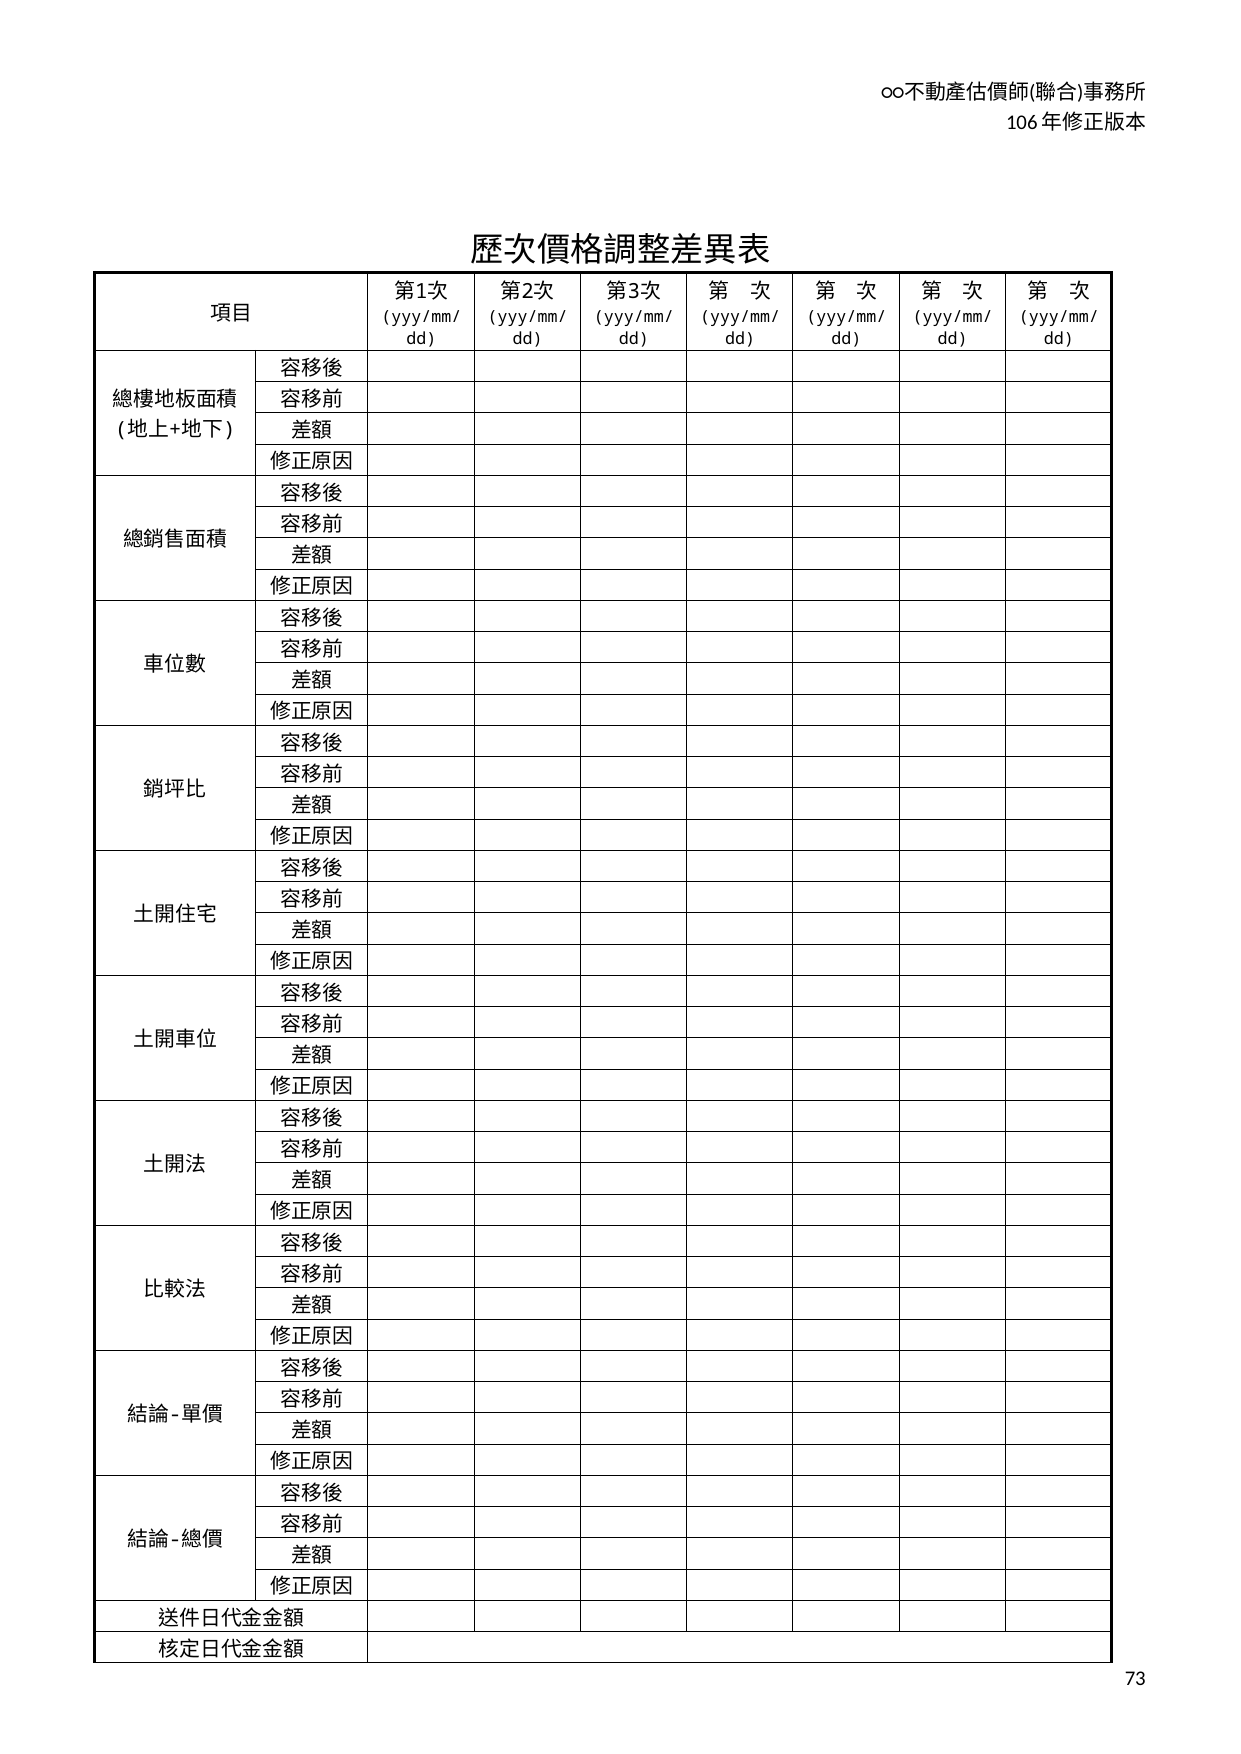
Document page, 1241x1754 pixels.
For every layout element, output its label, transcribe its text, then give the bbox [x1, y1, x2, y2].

table_cell [900, 1507, 1005, 1537]
table_cell [368, 1570, 474, 1600]
table_cell [581, 1288, 686, 1318]
table_cell 容移前 [256, 507, 367, 537]
table_cell [793, 757, 899, 787]
table_cell [900, 1070, 1005, 1100]
table_cell [581, 695, 686, 725]
table_cell [793, 382, 899, 412]
table_cell [581, 445, 686, 475]
table_cell [581, 413, 686, 443]
table_cell 修正原因 [256, 945, 367, 975]
table_cell [368, 538, 474, 568]
table_cell [793, 1538, 899, 1568]
table_cell [1006, 945, 1110, 975]
table_cell [368, 1413, 474, 1443]
table_cell [793, 882, 899, 912]
table_cell [581, 882, 686, 912]
table_cell 容移前 [256, 382, 367, 412]
table_cell [687, 695, 792, 725]
table_cell [793, 413, 899, 443]
table_cell [475, 663, 580, 693]
table_cell [900, 1320, 1005, 1350]
table_cell [368, 1007, 474, 1037]
table_cell [581, 1163, 686, 1193]
table_cell [900, 538, 1005, 568]
table_cell 差額 [256, 538, 367, 568]
table_cell [793, 538, 899, 568]
table_cell [900, 976, 1005, 1006]
table_cell 修正原因 [256, 570, 367, 600]
table_cell 核定日代金金額 [96, 1632, 367, 1662]
table_cell [368, 476, 474, 506]
table_cell [687, 1038, 792, 1068]
table_cell [475, 1351, 580, 1381]
table_cell 容移後 [256, 351, 367, 381]
table_cell [793, 1445, 899, 1475]
table_cell [687, 476, 792, 506]
table_cell 容移前 [256, 1507, 367, 1537]
table_cell [368, 663, 474, 693]
table_cell [900, 726, 1005, 756]
table_cell [687, 726, 792, 756]
table_cell [368, 570, 474, 600]
table_cell 容移後 [256, 1101, 367, 1131]
table_cell 差額 [256, 788, 367, 818]
table_cell [900, 413, 1005, 443]
table_cell [581, 726, 686, 756]
table_cell [793, 726, 899, 756]
table_cell 容移後 [256, 976, 367, 1006]
table_cell [1006, 1038, 1110, 1068]
table_cell [793, 570, 899, 600]
table_cell [475, 1320, 580, 1350]
table_cell [687, 1320, 792, 1350]
table_cell [475, 445, 580, 475]
table_cell [368, 1538, 474, 1568]
table_cell [368, 1351, 474, 1381]
table_cell [687, 1382, 792, 1412]
table_cell [475, 1538, 580, 1568]
table_cell [687, 445, 792, 475]
text 歷次價格調整差異表 [94, 223, 1146, 271]
table_cell [900, 945, 1005, 975]
table_cell [368, 1195, 474, 1225]
table_cell [900, 663, 1005, 693]
table_cell 差額 [256, 1038, 367, 1068]
table_cell [793, 1320, 899, 1350]
table_cell [687, 945, 792, 975]
table_cell 容移後 [256, 851, 367, 881]
table_cell [475, 1445, 580, 1475]
table_cell [1006, 1382, 1110, 1412]
table_cell [793, 1101, 899, 1131]
table_cell [475, 538, 580, 568]
table_cell [900, 695, 1005, 725]
table_cell [368, 1101, 474, 1131]
table_cell [1006, 632, 1110, 662]
table_cell [475, 1601, 580, 1631]
table_cell [1006, 1101, 1110, 1131]
table_cell [475, 413, 580, 443]
table_cell [475, 601, 580, 631]
table_cell [368, 851, 474, 881]
table_cell [475, 382, 580, 412]
table_cell [793, 1570, 899, 1600]
table_cell [793, 1007, 899, 1037]
table_cell [793, 476, 899, 506]
table_cell [475, 1413, 580, 1443]
table_cell 容移後 [256, 476, 367, 506]
table_cell [368, 1320, 474, 1350]
table_cell [475, 788, 580, 818]
table_cell [368, 1601, 474, 1631]
table_cell 修正原因 [256, 1070, 367, 1100]
table_cell [793, 632, 899, 662]
table_cell [475, 1507, 580, 1537]
table_cell 結論-總價 [96, 1476, 255, 1600]
table_cell [687, 1163, 792, 1193]
table_cell [900, 913, 1005, 943]
table_cell [900, 476, 1005, 506]
table_cell [900, 570, 1005, 600]
table_cell [900, 1382, 1005, 1412]
table_cell [475, 1038, 580, 1068]
table_cell [793, 1476, 899, 1506]
table_cell [475, 1257, 580, 1287]
table_cell [368, 695, 474, 725]
table_cell [793, 820, 899, 850]
table_cell [581, 1382, 686, 1412]
table_cell [793, 1038, 899, 1068]
table_cell [687, 1476, 792, 1506]
table_cell [1006, 1413, 1110, 1443]
table_cell 差額 [256, 663, 367, 693]
table_cell [1006, 1320, 1110, 1350]
table_cell [1006, 882, 1110, 912]
table_cell [368, 351, 474, 381]
table_cell [368, 382, 474, 412]
table_cell [1006, 788, 1110, 818]
table_cell [581, 820, 686, 850]
table_cell 修正原因 [256, 1570, 367, 1600]
table_cell 容移後 [256, 601, 367, 631]
table_cell [368, 882, 474, 912]
table_cell [900, 632, 1005, 662]
table_cell [793, 695, 899, 725]
table_cell [581, 945, 686, 975]
table_cell [900, 1445, 1005, 1475]
table_cell [581, 507, 686, 537]
table_cell [900, 1413, 1005, 1443]
table_cell [793, 351, 899, 381]
table_cell [793, 1132, 899, 1162]
table_cell 容移前 [256, 757, 367, 787]
table_cell [900, 1601, 1005, 1631]
table_cell 修正原因 [256, 445, 367, 475]
table_cell [900, 507, 1005, 537]
table_cell [475, 820, 580, 850]
table_cell [581, 788, 686, 818]
table_cell [1006, 538, 1110, 568]
table_cell [581, 1257, 686, 1287]
table_cell [687, 1507, 792, 1537]
table_cell [581, 1070, 686, 1100]
table_cell [475, 945, 580, 975]
table_cell 送件日代金金額 [96, 1601, 367, 1631]
table_cell [900, 1132, 1005, 1162]
table_cell [687, 382, 792, 412]
table_cell [793, 788, 899, 818]
table_cell [581, 1038, 686, 1068]
table_cell 差額 [256, 1288, 367, 1318]
table_cell 修正原因 [256, 695, 367, 725]
table_cell 比較法 [96, 1226, 255, 1350]
table_cell 結論-單價 [96, 1351, 255, 1475]
table_cell [687, 632, 792, 662]
table_cell [368, 601, 474, 631]
table_cell [900, 1195, 1005, 1225]
table_header 第2次 (yyy/mm/dd) [475, 274, 580, 350]
table_cell [581, 382, 686, 412]
table_cell [475, 757, 580, 787]
table_cell [900, 1351, 1005, 1381]
table_cell [368, 726, 474, 756]
table_cell [1006, 1507, 1110, 1537]
table_cell [581, 1507, 686, 1537]
table_cell [475, 1195, 580, 1225]
table_cell [1006, 601, 1110, 631]
table_cell [687, 820, 792, 850]
table_cell 差額 [256, 1538, 367, 1568]
table_cell [793, 1601, 899, 1631]
table_cell [1006, 351, 1110, 381]
table_cell 容移前 [256, 1132, 367, 1162]
table_cell [687, 507, 792, 537]
table_cell [475, 570, 580, 600]
table_cell [900, 851, 1005, 881]
table_cell [793, 1288, 899, 1318]
table_cell [475, 1288, 580, 1318]
table_cell [793, 1070, 899, 1100]
table_cell [900, 882, 1005, 912]
table_cell [368, 1070, 474, 1100]
table_cell [368, 1038, 474, 1068]
table_cell [687, 601, 792, 631]
table_cell [793, 976, 899, 1006]
table_cell [581, 757, 686, 787]
table_cell [687, 1288, 792, 1318]
table_cell 容移後 [256, 1476, 367, 1506]
table_cell [368, 788, 474, 818]
table_cell [581, 1476, 686, 1506]
table_cell [1006, 695, 1110, 725]
table_cell [687, 1445, 792, 1475]
table_cell 容移後 [256, 1351, 367, 1381]
table_cell 土開住宅 [96, 851, 255, 975]
table_cell [687, 1351, 792, 1381]
table_cell [581, 1195, 686, 1225]
table_cell [900, 788, 1005, 818]
table_cell [475, 632, 580, 662]
table_cell [475, 1007, 580, 1037]
table_cell [1006, 1288, 1110, 1318]
table_cell [368, 1382, 474, 1412]
table_cell [1006, 726, 1110, 756]
table_cell [581, 1538, 686, 1568]
table_cell [475, 1476, 580, 1506]
table_cell [475, 726, 580, 756]
table_cell [900, 1163, 1005, 1193]
table_cell [793, 1382, 899, 1412]
table_cell [1006, 1601, 1110, 1631]
table_cell 土開法 [96, 1101, 255, 1225]
table_cell [687, 538, 792, 568]
table_cell [687, 1570, 792, 1600]
table_cell [687, 663, 792, 693]
table_cell [687, 1101, 792, 1131]
table_cell [1006, 445, 1110, 475]
table_cell [687, 1195, 792, 1225]
table_cell [1006, 757, 1110, 787]
table_cell [581, 570, 686, 600]
table_cell [793, 1226, 899, 1256]
table_cell [581, 1101, 686, 1131]
table_cell [900, 601, 1005, 631]
table_cell [368, 445, 474, 475]
table_cell [368, 1288, 474, 1318]
table_cell [687, 413, 792, 443]
table_cell [793, 1413, 899, 1443]
table_cell [1006, 476, 1110, 506]
table_header 項目 [96, 274, 367, 350]
table_cell [1006, 507, 1110, 537]
table_cell [900, 1538, 1005, 1568]
table_cell [793, 913, 899, 943]
table_cell 差額 [256, 1413, 367, 1443]
table_cell [1006, 663, 1110, 693]
table_cell [475, 1382, 580, 1412]
table_cell [1006, 1132, 1110, 1162]
table_cell [1006, 976, 1110, 1006]
table_cell [687, 570, 792, 600]
table_cell 容移後 [256, 726, 367, 756]
table_cell [368, 945, 474, 975]
table_cell [581, 632, 686, 662]
table_cell 總樓地板面積 (地上+地下) [96, 351, 255, 475]
table_cell [581, 1413, 686, 1443]
table_cell 土開車位 [96, 976, 255, 1100]
table_cell [1006, 1007, 1110, 1037]
table_cell [793, 1351, 899, 1381]
table_cell 差額 [256, 1163, 367, 1193]
table_cell [1006, 1226, 1110, 1256]
table_cell [687, 851, 792, 881]
table_cell [581, 1570, 686, 1600]
table_cell [1006, 570, 1110, 600]
table_cell [368, 1257, 474, 1287]
table_cell [475, 351, 580, 381]
table_cell [368, 1445, 474, 1475]
table_cell 修正原因 [256, 1320, 367, 1350]
table_header 第 次 (yyy/mm/dd) [793, 274, 899, 350]
table_cell [581, 663, 686, 693]
table_cell [900, 1570, 1005, 1600]
table_cell [900, 1288, 1005, 1318]
table_cell [368, 1632, 1110, 1662]
table_cell [368, 1476, 474, 1506]
table_cell [475, 1101, 580, 1131]
table_cell 容移前 [256, 632, 367, 662]
table_cell 修正原因 [256, 820, 367, 850]
table_cell [900, 382, 1005, 412]
table_cell [1006, 1538, 1110, 1568]
table_cell [687, 1413, 792, 1443]
table_cell [900, 1101, 1005, 1131]
table_cell [793, 851, 899, 881]
table_cell [1006, 1257, 1110, 1287]
table_cell [793, 507, 899, 537]
table_cell [368, 632, 474, 662]
table_cell [475, 882, 580, 912]
table_cell [581, 1226, 686, 1256]
table_cell 容移前 [256, 1382, 367, 1412]
table_cell 總銷售面積 [96, 476, 255, 600]
table_cell [900, 1038, 1005, 1068]
table_cell [581, 351, 686, 381]
table_cell [368, 913, 474, 943]
table_cell [581, 1320, 686, 1350]
table_cell [687, 1226, 792, 1256]
table_cell [475, 1570, 580, 1600]
table_cell [900, 820, 1005, 850]
table_cell [900, 1007, 1005, 1037]
table_cell [581, 1132, 686, 1162]
table_cell [475, 1163, 580, 1193]
table_cell [793, 945, 899, 975]
table_cell [581, 913, 686, 943]
table_cell [1006, 851, 1110, 881]
table_cell 修正原因 [256, 1195, 367, 1225]
table_cell 容移前 [256, 1007, 367, 1037]
table_cell [368, 413, 474, 443]
table_cell [900, 1476, 1005, 1506]
table_cell [1006, 820, 1110, 850]
table_cell [368, 1163, 474, 1193]
table_cell [1006, 1070, 1110, 1100]
table_cell [687, 882, 792, 912]
table_header 第 次 (yyy/mm/dd) [1006, 274, 1110, 350]
table_cell [687, 913, 792, 943]
table_cell [687, 1070, 792, 1100]
table_cell [687, 976, 792, 1006]
table_cell [1006, 382, 1110, 412]
table_cell [793, 601, 899, 631]
table_header 第1次 (yyy/mm/dd) [368, 274, 474, 350]
table_cell [581, 976, 686, 1006]
table_cell [1006, 1163, 1110, 1193]
table_cell [793, 663, 899, 693]
table_cell [368, 1132, 474, 1162]
table_cell [475, 851, 580, 881]
table_cell [368, 1226, 474, 1256]
table_header 第3次 (yyy/mm/dd) [581, 274, 686, 350]
table_cell 車位數 [96, 601, 255, 725]
table_header 第 次 (yyy/mm/dd) [687, 274, 792, 350]
table_cell [900, 445, 1005, 475]
table_cell [581, 1351, 686, 1381]
table_cell [581, 601, 686, 631]
table_cell [475, 507, 580, 537]
table_cell [581, 538, 686, 568]
table_cell [900, 757, 1005, 787]
table_cell [581, 1445, 686, 1475]
table_cell [475, 1070, 580, 1100]
table_cell [475, 1226, 580, 1256]
table_cell [793, 1195, 899, 1225]
table_cell [687, 788, 792, 818]
table_cell 容移前 [256, 882, 367, 912]
table_cell [368, 757, 474, 787]
table_cell [687, 1538, 792, 1568]
table_header 第 次 (yyy/mm/dd) [900, 274, 1005, 350]
table_cell [368, 976, 474, 1006]
table_cell [475, 1132, 580, 1162]
table_cell [368, 1507, 474, 1537]
table_cell [687, 757, 792, 787]
table_cell [1006, 1351, 1110, 1381]
table_cell [368, 820, 474, 850]
table_cell [900, 1226, 1005, 1256]
table_cell [793, 1257, 899, 1287]
table_cell [1006, 1445, 1110, 1475]
table_cell [475, 913, 580, 943]
table_cell [1006, 1570, 1110, 1600]
table_cell 容移前 [256, 1257, 367, 1287]
table_cell 差額 [256, 913, 367, 943]
table_cell [581, 851, 686, 881]
table_cell [687, 1132, 792, 1162]
table_cell 修正原因 [256, 1445, 367, 1475]
table_cell [1006, 1195, 1110, 1225]
table_cell 差額 [256, 413, 367, 443]
table_cell 銷坪比 [96, 726, 255, 850]
table_cell [581, 1007, 686, 1037]
table_cell [793, 445, 899, 475]
table_cell [581, 1601, 686, 1631]
table_cell [900, 1257, 1005, 1287]
table_cell [1006, 413, 1110, 443]
table_cell 容移後 [256, 1226, 367, 1256]
table_cell [475, 695, 580, 725]
table_cell [687, 1601, 792, 1631]
table_cell [581, 476, 686, 506]
table_cell [368, 507, 474, 537]
table_cell [793, 1507, 899, 1537]
table_cell [1006, 1476, 1110, 1506]
table_cell [475, 976, 580, 1006]
table_cell [1006, 913, 1110, 943]
table_cell [475, 476, 580, 506]
table_cell [900, 351, 1005, 381]
table_cell [687, 1007, 792, 1037]
table_cell [687, 351, 792, 381]
table_cell [793, 1163, 899, 1193]
table_cell [687, 1257, 792, 1287]
